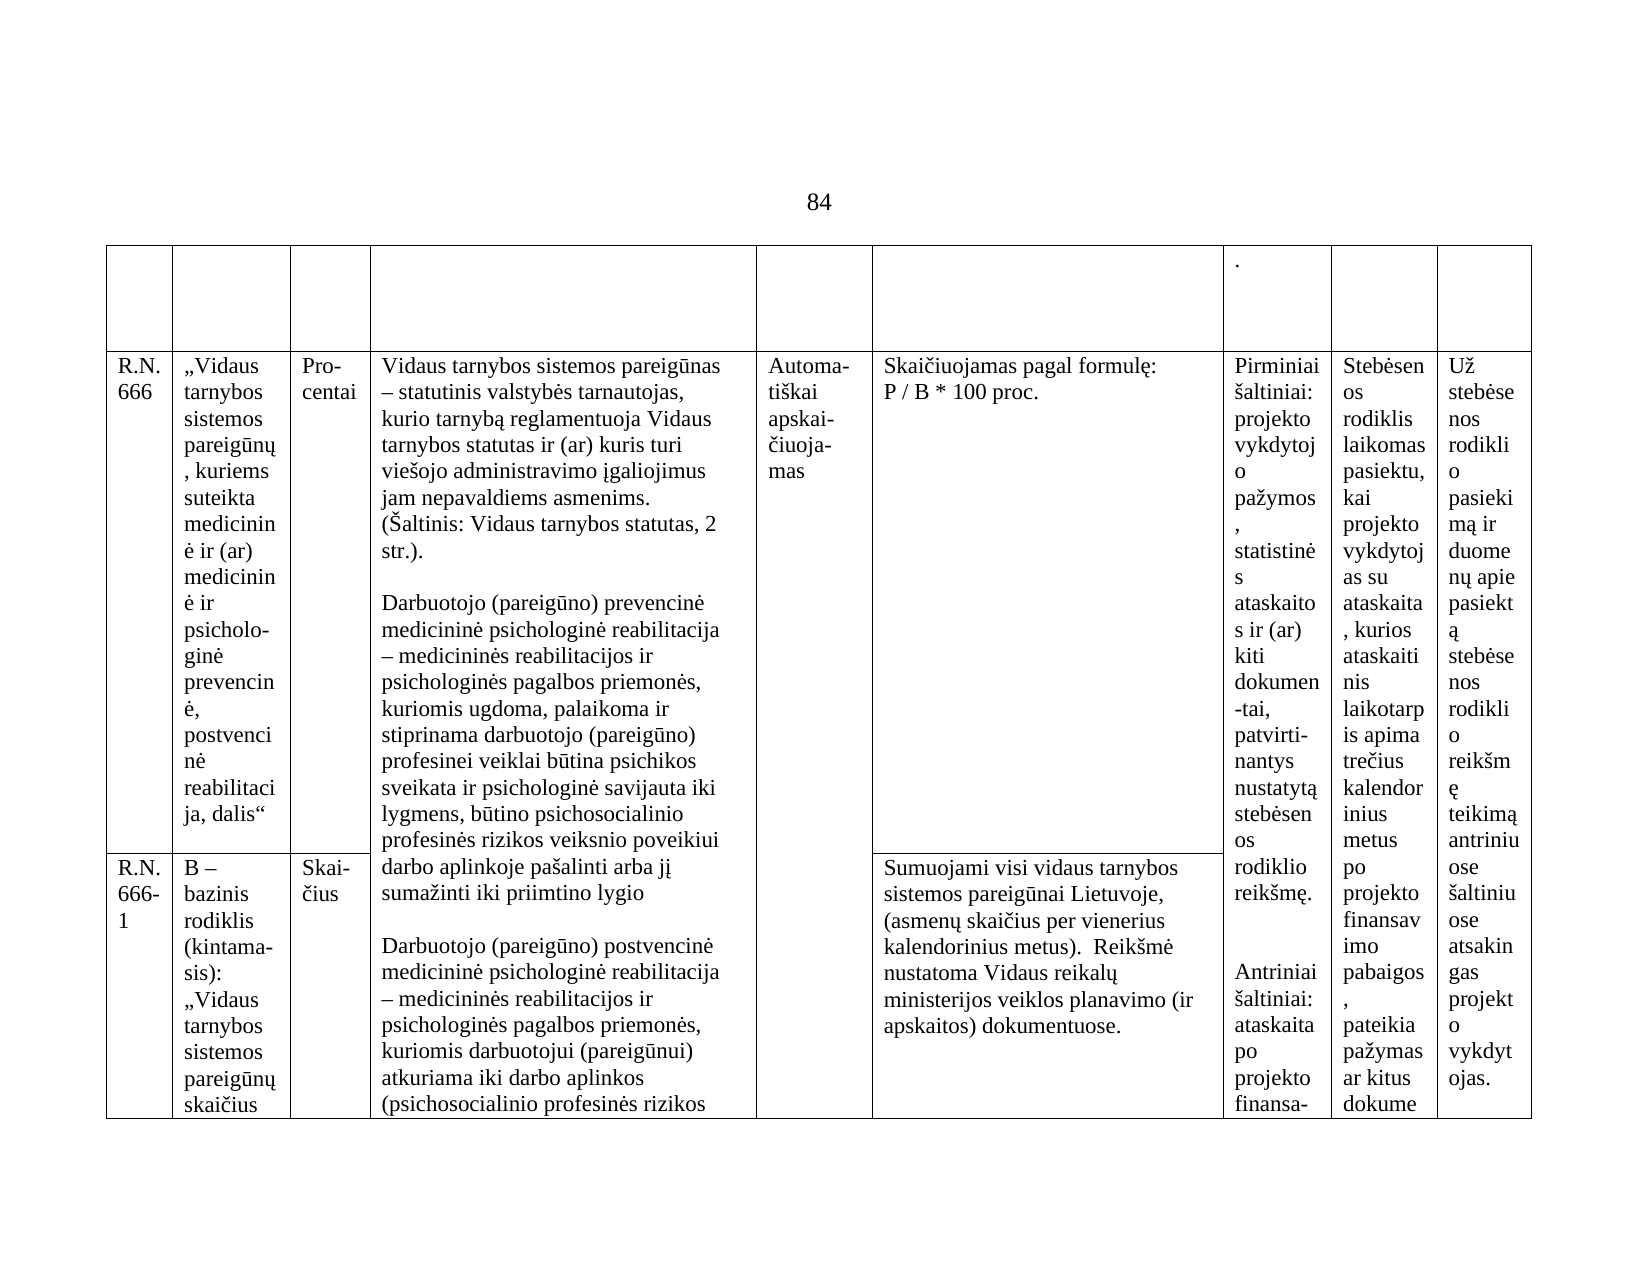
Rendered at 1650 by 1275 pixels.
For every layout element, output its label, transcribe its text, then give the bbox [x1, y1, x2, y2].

table_cell [107, 246, 172, 351]
table_cell R.N.666-1 [107, 854, 172, 1117]
table_cell Už stebėsenos rodiklio pasiekimą ir duomenų apie pasiektą stebėsenos rodiklio reikšmę teikimą antriniuose šaltiniuose atsakingas projekto vykdytojas. [1438, 352, 1531, 1117]
table_cell Skai-čius [291, 854, 370, 1117]
table_cell R.N.666 [107, 352, 172, 853]
table_cell Pro-centai [291, 352, 370, 853]
table_cell Pirminiai šaltiniai: projekto vykdytojo pažymos, statistinės ataskaitos ir (ar) kiti dokumen-tai, patvirti-nantys nustatytą stebėsenos rodiklio reikšmę. Antriniai šaltiniai: ataskaita po projekto finansa- [1224, 352, 1331, 1117]
table_cell [291, 246, 370, 351]
table_cell Skaičiuojamas pagal formulę: P / B * 100 proc. [873, 352, 1223, 853]
table_cell Sumuojami visi vidaus tarnybos sistemos pareigūnai Lietuvoje, (asmenų skaičius per vienerius kalendorinius metus). Reikšmė nustatoma Vidaus reikalų ministerijos veiklos planavimo (ir apskaitos) dokumentuose. [873, 854, 1223, 1117]
table_cell „Vidaus tarnybos sistemos pareigūnų, kuriems suteikta medicininė ir (ar) medicininė ir psicholo-ginė prevencinė, postvencinė reabilitacija, dalis“ [173, 352, 290, 853]
table_cell [873, 246, 1223, 351]
table_cell Stebėsenos rodiklis laikomas pasiektu, kai projekto vykdytojas su ataskaita, kurios ataskaitinis laikotarpis apima trečius kalendorinius metus po projekto finansavimo pabaigos, pateikia pažymas ar kitus dokume [1332, 352, 1437, 1117]
table_cell Automa-tiškai apskai-čiuoja-mas [757, 352, 872, 1117]
table_cell . [1224, 246, 1331, 351]
table_cell [371, 246, 756, 351]
table_cell B – bazinis rodiklis (kintama-sis): „Vidaus tarnybos sistemos pareigūnų skaičius [173, 854, 290, 1117]
table_cell Vidaus tarnybos sistemos pareigūnas – statutinis valstybės tarnautojas, kurio tarnybą reglamentuoja Vidaus tarnybos statutas ir (ar) kuris turi viešojo administravimo įgaliojimus jam nepavaldiems asmenims. (Šaltinis: Vidaus tarnybos statutas, 2 str.). Darbuotojo (pareigūno) prevencinė medicininė psichologinė reabilitacija – medicininės reabilitacijos ir psichologinės pagalbos priemonės, kuriomis ugdoma, palaikoma ir stiprinama darbuotojo (pareigūno) profesinei veiklai būtina psichikos sveikata ir psichologinė savijauta iki lygmens, būtino psichosocialinio profesinės rizikos veiksnio poveikiui darbo aplinkoje pašalinti arba jį sumažinti iki priimtino lygio Darbuotojo (pareigūno) postvencinė medicininė psichologinė reabilitacija – medicininės reabilitacijos ir psichologinės pagalbos priemonės, kuriomis darbuotojui (pareigūnui) atkuriama iki darbo aplinkos (psichosocialinio profesinės rizikos [371, 352, 756, 1117]
table_cell [757, 246, 872, 351]
table_cell [173, 246, 290, 351]
table_cell [1438, 246, 1531, 351]
table_cell [1332, 246, 1437, 351]
